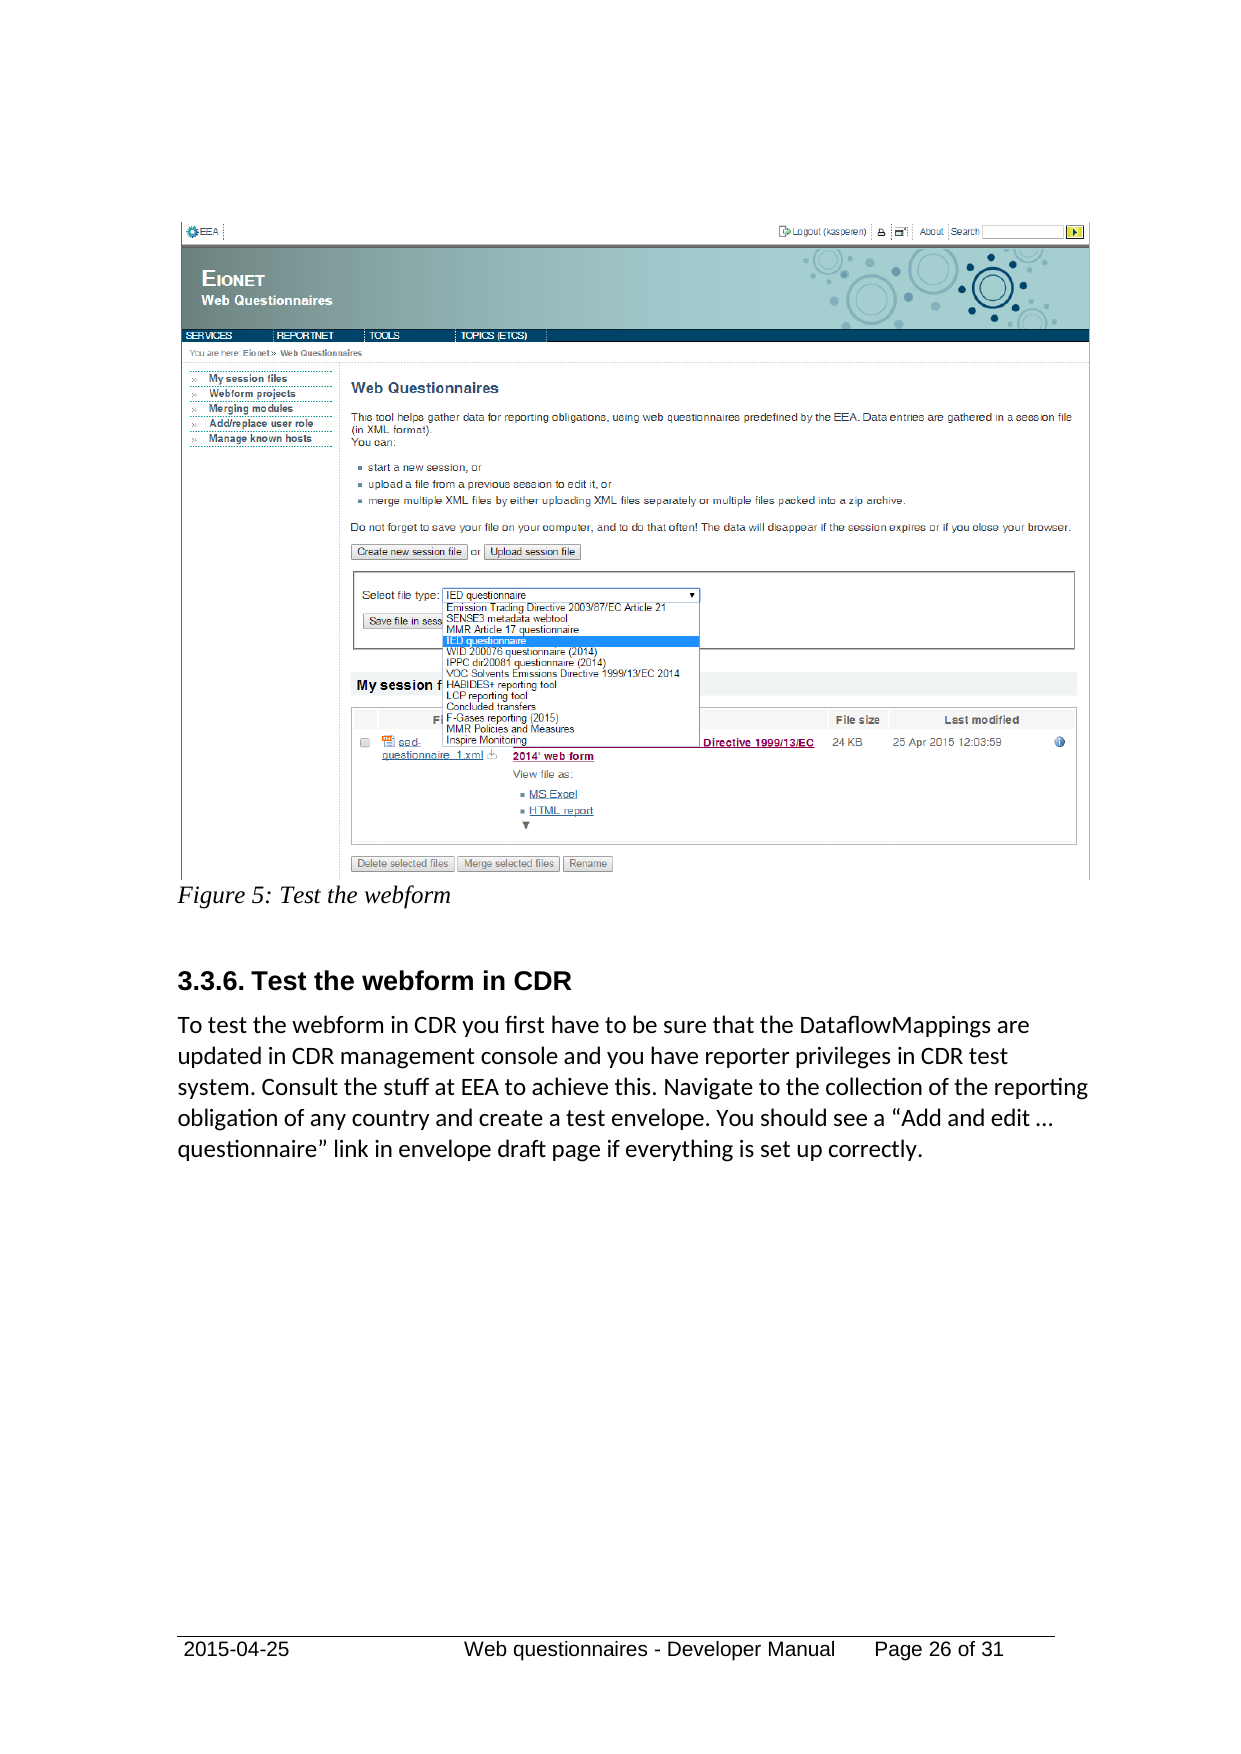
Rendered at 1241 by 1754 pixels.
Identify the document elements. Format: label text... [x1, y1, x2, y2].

text To test the webform in CDR you first have to be sure that the DataflowMappings are updated in CDR management console and you have reporter privileges in CDR test system. Consult the stuff at EEA to achieve this. Navigate to the collection of the reporting obligation of any country and create a test envelope. You should see a “Add and edit … questionnaire” link in envelope draft page if everything is set up correctly. [177, 1009, 1092, 1164]
subtitle Test the webform in CDR [177, 965, 1092, 996]
picture [177, 222, 1093, 880]
text Figure 5: Test the webform [177, 880, 1092, 909]
